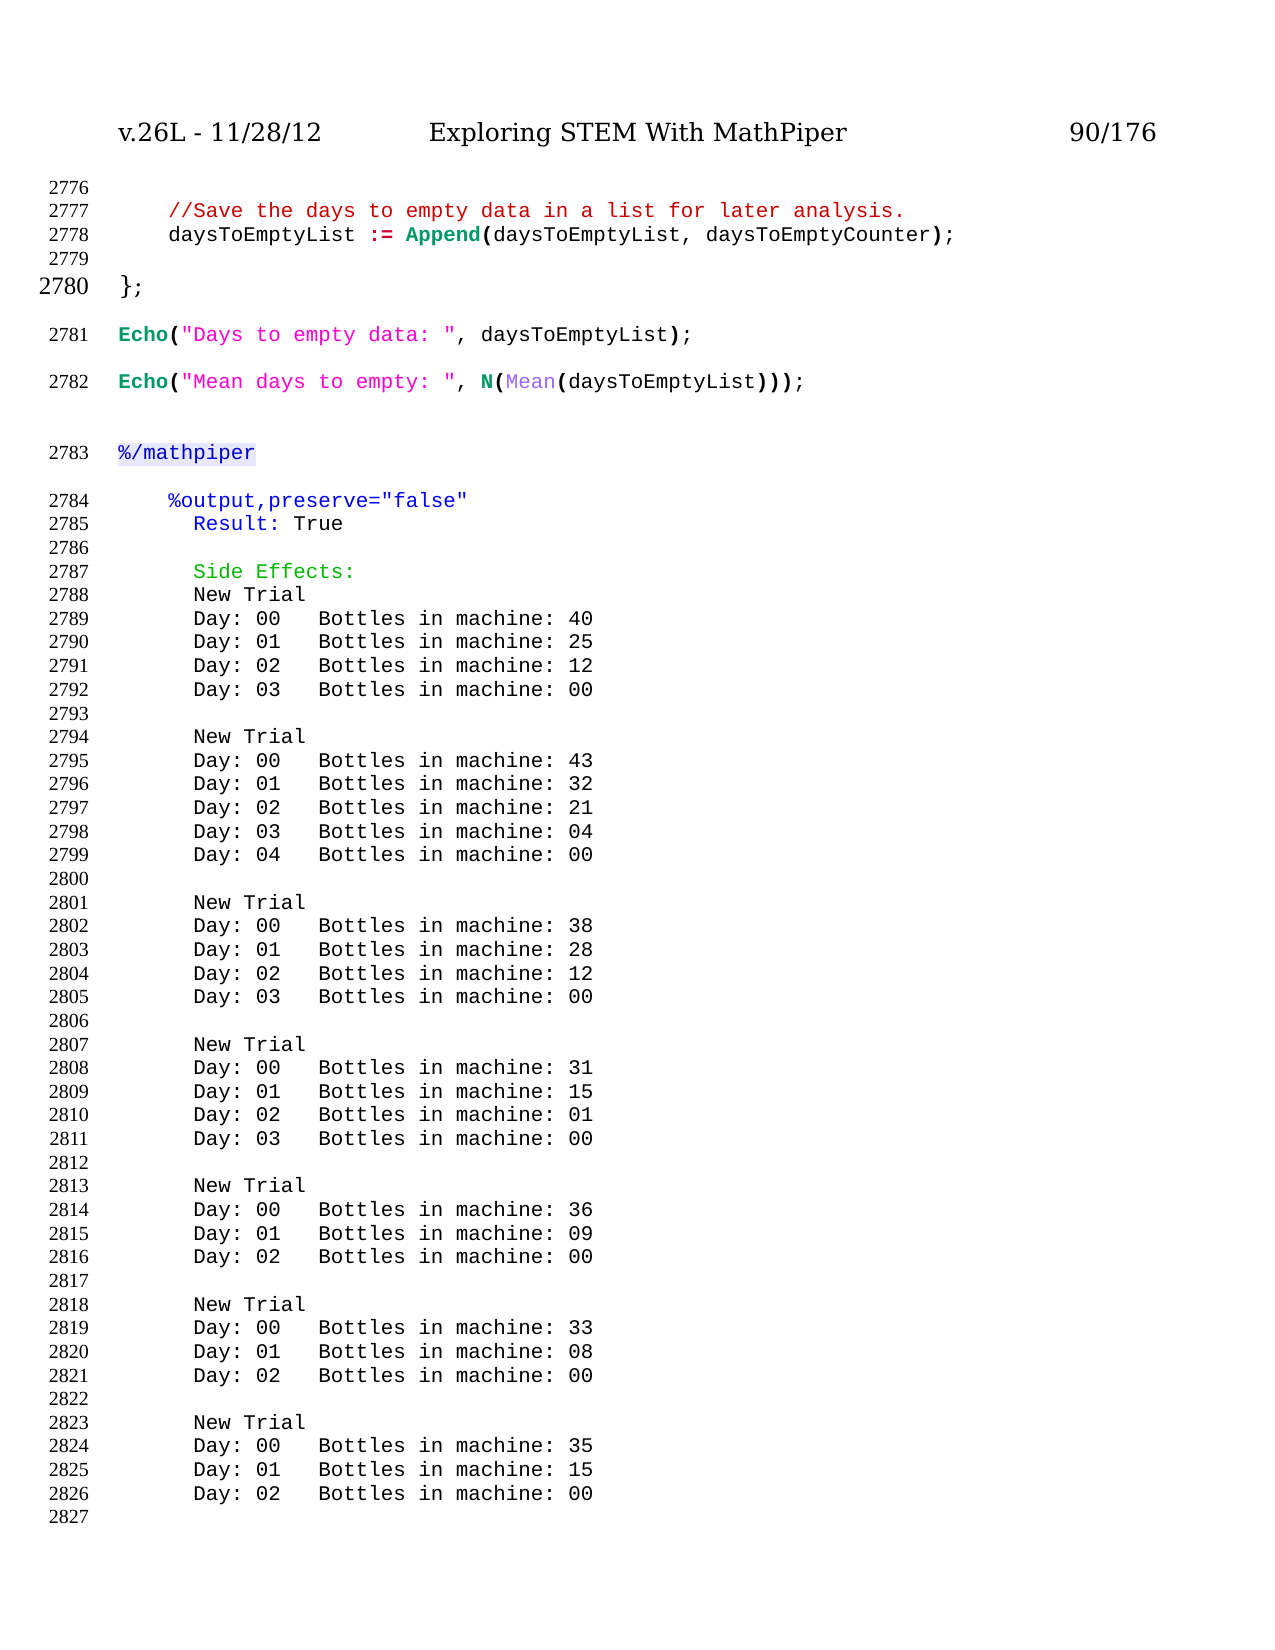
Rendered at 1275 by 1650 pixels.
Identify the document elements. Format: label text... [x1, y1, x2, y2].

text Day: 00 Bottles in machine: 38 [118, 915, 1157, 939]
text Day: 00 Bottles in machine: 43 [118, 750, 1157, 773]
text Day: 03 Bottles in machine: 00 [118, 986, 1157, 1010]
text New Trial [118, 1294, 1157, 1317]
text Day: 01 Bottles in machine: 09 [118, 1223, 1157, 1246]
text Day: 02 Bottles in machine: 00 [118, 1246, 1157, 1270]
text }; [118, 271, 1157, 301]
text Day: 02 Bottles in machine: 12 [118, 655, 1157, 679]
text Day: 01 Bottles in machine: 25 [118, 632, 1157, 655]
text Day: 02 Bottles in machine: 21 [118, 797, 1157, 821]
text Day: 00 Bottles in machine: 31 [118, 1057, 1157, 1081]
text %output,preserve="false" [118, 490, 1157, 513]
text Day: 01 Bottles in machine: 15 [118, 1459, 1157, 1483]
text Day: 02 Bottles in machine: 12 [118, 963, 1157, 986]
text Echo("Days to empty data: ", daysToEmptyList); [118, 324, 1157, 348]
text Result: True [118, 513, 1157, 537]
text //Save the days to empty data in a list for later analysis. [118, 200, 1157, 224]
text Day: 00 Bottles in machine: 35 [118, 1436, 1157, 1459]
text %/mathpiper [118, 442, 1157, 466]
text New Trial [118, 726, 1157, 750]
text Day: 00 Bottles in machine: 33 [118, 1317, 1157, 1341]
text New Trial [118, 892, 1157, 915]
text Day: 03 Bottles in machine: 04 [118, 821, 1157, 844]
text Side Effects: [118, 561, 1157, 584]
text New Trial [118, 1412, 1157, 1436]
text New Trial [118, 584, 1157, 608]
text New Trial [118, 1175, 1157, 1199]
text Day: 03 Bottles in machine: 00 [118, 1128, 1157, 1152]
text Day: 00 Bottles in machine: 40 [118, 608, 1157, 632]
text Day: 02 Bottles in machine: 00 [118, 1364, 1157, 1388]
text daysToEmptyList := Append(daysToEmptyList, daysToEmptyCounter); [118, 224, 1157, 248]
text Day: 02 Bottles in machine: 00 [118, 1483, 1157, 1506]
text Day: 00 Bottles in machine: 36 [118, 1199, 1157, 1223]
text Day: 01 Bottles in machine: 32 [118, 773, 1157, 797]
text Day: 03 Bottles in machine: 00 [118, 679, 1157, 702]
text Day: 02 Bottles in machine: 01 [118, 1104, 1157, 1128]
text Day: 04 Bottles in machine: 00 [118, 844, 1157, 868]
text Day: 01 Bottles in machine: 15 [118, 1081, 1157, 1104]
text Echo("Mean days to empty: ", N(Mean(daysToEmptyList))); [118, 371, 1157, 395]
text Day: 01 Bottles in machine: 08 [118, 1341, 1157, 1364]
text New Trial [118, 1033, 1157, 1057]
text Day: 01 Bottles in machine: 28 [118, 939, 1157, 963]
